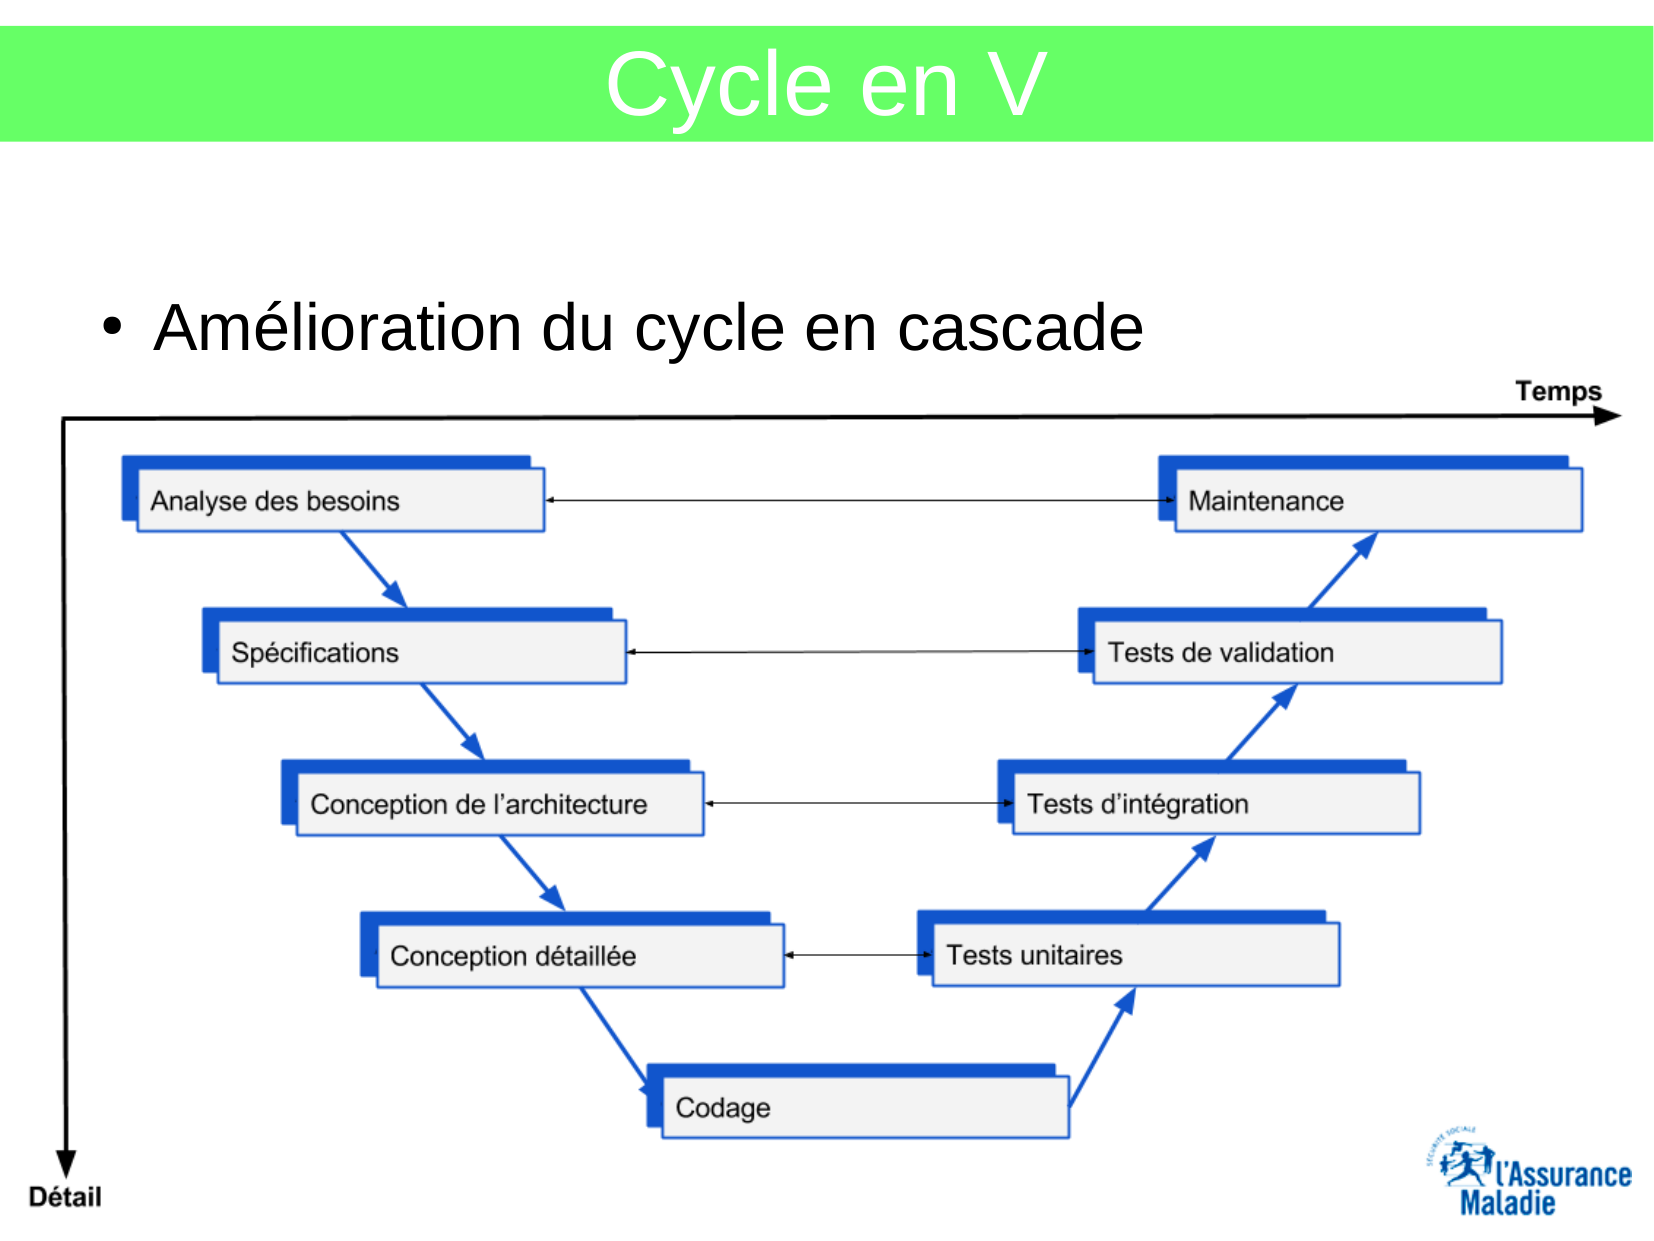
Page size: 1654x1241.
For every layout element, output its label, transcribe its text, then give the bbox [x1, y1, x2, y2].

picture [0, 364, 1652, 1241]
list Amélioration du cycle en cascade [82, 290, 1571, 364]
title Cycle en V [0, 25, 1654, 142]
